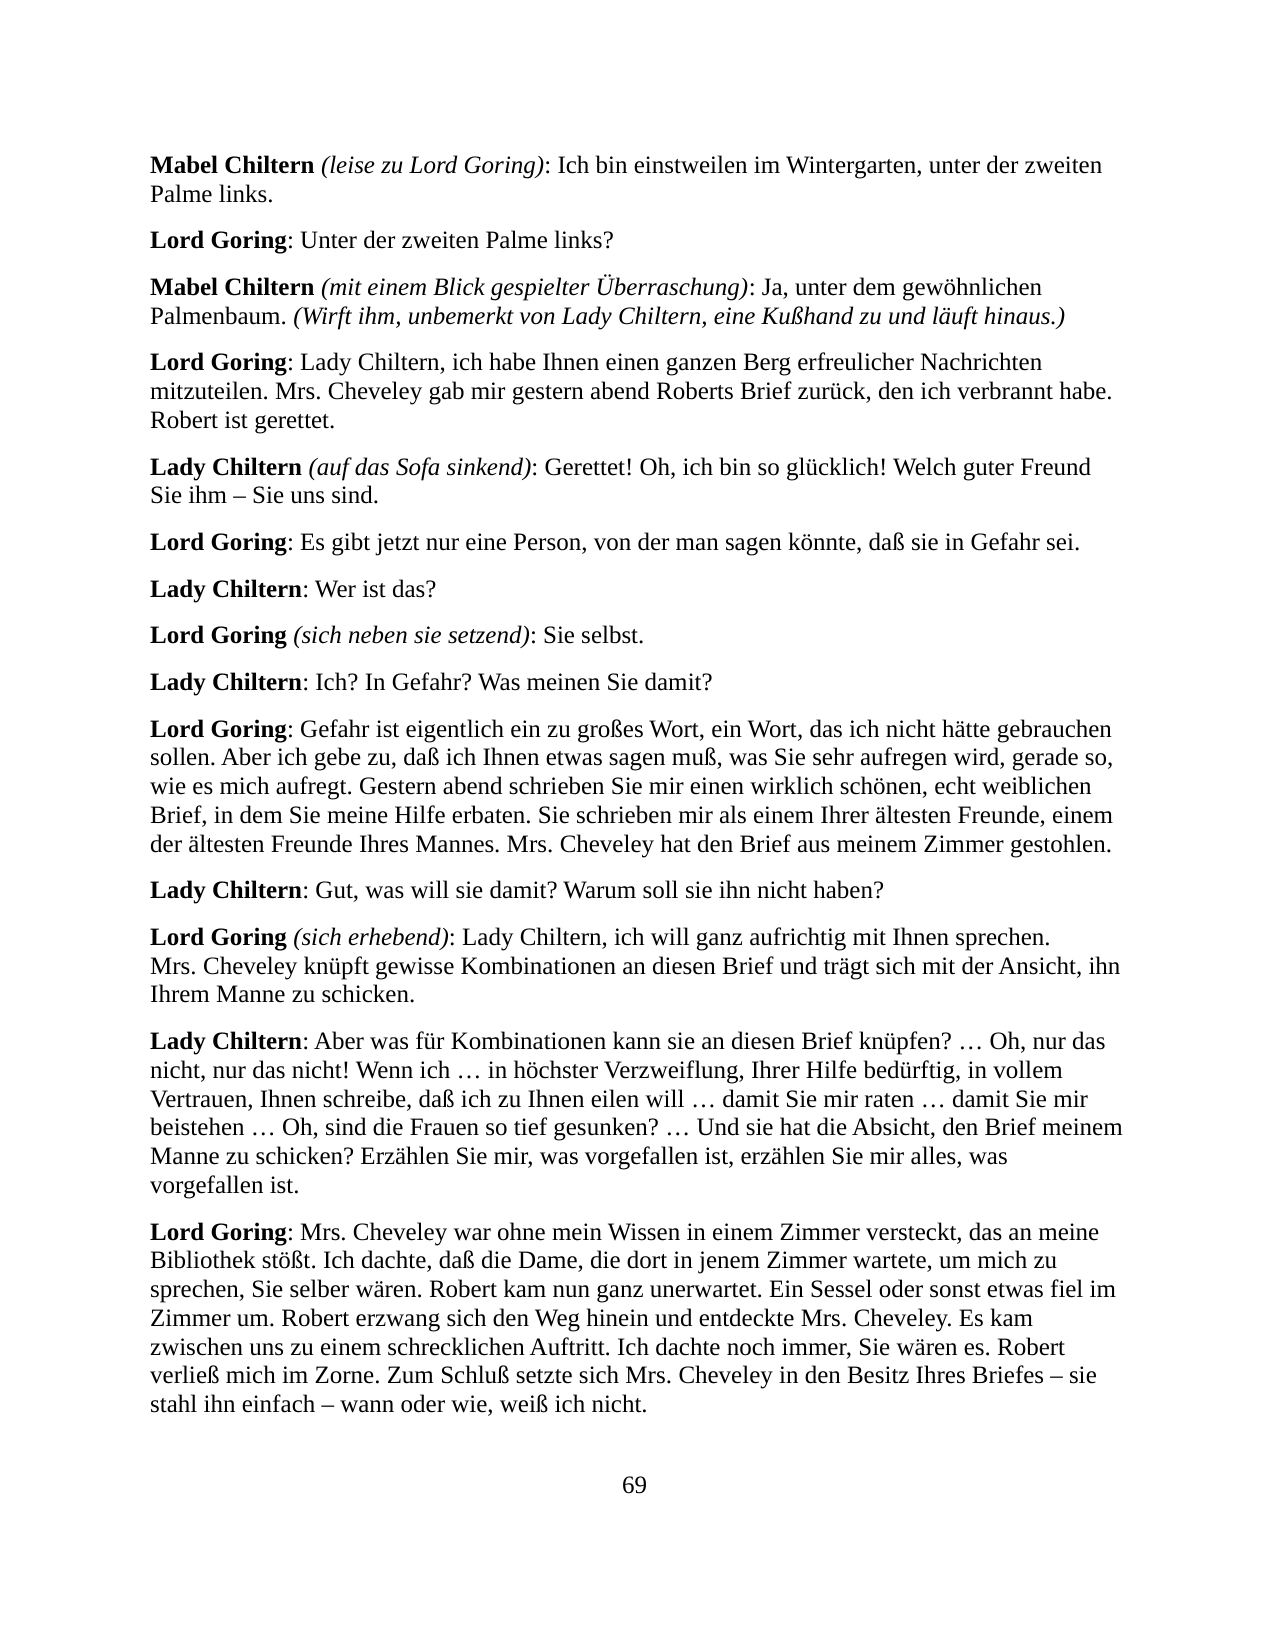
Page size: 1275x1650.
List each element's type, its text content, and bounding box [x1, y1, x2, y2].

text Lord Goring (sich neben sie setzend): Sie selbst. [150, 620, 1125, 649]
text Lord Goring: Lady Chiltern, ich habe Ihnen einen ganzen Berg erfreulicher Nachrichten mitzuteilen. Mrs. Cheveley gab mir gestern abend Roberts Brief zurück, den ich verbrannt habe. Robert ist gerettet. [150, 347, 1125, 434]
text Lord Goring: Unter der zweiten Palme links? [150, 225, 1125, 254]
text Lord Goring: Gefahr ist eigentlich ein zu großes Wort, ein Wort, das ich nicht hätte gebrauchen sollen. Aber ich gebe zu, daß ich Ihnen etwas sagen muß, was Sie sehr aufregen wird, gerade so, wie es mich aufregt. Gestern abend schrieben Sie mir einen wirklich schönen, echt weiblichen Brief, in dem Sie meine Hilfe erbaten. Sie schrieben mir als einem Ihrer ältesten Freunde, einem der ältesten Freunde Ihres Mannes. Mrs. Cheveley hat den Brief aus meinem Zimmer gestohlen. [150, 714, 1125, 857]
text Lady Chiltern (auf das Sofa sinkend): Gerettet! Oh, ich bin so glücklich! Welch guter Freund Sie ihm – Sie uns sind. [150, 452, 1125, 509]
text Lord Goring: Es gibt jetzt nur eine Person, von der man sagen könnte, daß sie in Gefahr sei. [150, 527, 1125, 556]
text Lord Goring (sich erhebend): Lady Chiltern, ich will ganz aufrichtig mit Ihnen sprechen. Mrs. Cheveley knüpft gewisse Kombinationen an diesen Brief und trägt sich mit der Ansicht, ihn Ihrem Manne zu schicken. [150, 922, 1125, 1008]
text Lady Chiltern: Wer ist das? [150, 574, 1125, 602]
text Lady Chiltern: Aber was für Kombinationen kann sie an diesen Brief knüpfen? … Oh, nur das nicht, nur das nicht! Wenn ich … in höchster Verzweiflung, Ihrer Hilfe bedürftig, in vollem Vertrauen, Ihnen schreibe, daß ich zu Ihnen eilen will … damit Sie mir raten … damit Sie mir beistehen … Oh, sind die Frauen so tief gesunken? … Und sie hat die Absicht, den Brief meinem Manne zu schicken? Erzählen Sie mir, was vorgefallen ist, erzählen Sie mir alles, was vorgefallen ist. [150, 1026, 1125, 1199]
text Lord Goring: Mrs. Cheveley war ohne mein Wissen in einem Zimmer versteckt, das an meine Bibliothek stößt. Ich dachte, daß die Dame, die dort in jenem Zimmer wartete, um mich zu sprechen, Sie selber wären. Robert kam nun ganz unerwartet. Ein Sessel oder sonst etwas fiel im Zimmer um. Robert erzwang sich den Weg hinein und entdeckte Mrs. Cheveley. Es kam zwischen uns zu einem schrecklichen Auftritt. Ich dachte noch immer, Sie wären es. Robert verließ mich im Zorne. Zum Schluß setzte sich Mrs. Cheveley in den Besitz Ihres Briefes – sie stahl ihn einfach – wann oder wie, weiß ich nicht. [150, 1217, 1125, 1418]
text Mabel Chiltern (mit einem Blick gespielter Überraschung): Ja, unter dem gewöhnlichen Palmenbaum. (Wirft ihm, unbemerkt von Lady Chiltern, eine Kußhand zu und läuft hinaus.) [150, 272, 1125, 329]
text Lady Chiltern: Ich? In Gefahr? Was meinen Sie damit? [150, 667, 1125, 696]
text Mabel Chiltern (leise zu Lord Goring): Ich bin einstweilen im Wintergarten, unter der zweiten Palme links. [150, 150, 1125, 207]
text Lady Chiltern: Gut, was will sie damit? Warum soll sie ihn nicht haben? [150, 875, 1125, 904]
